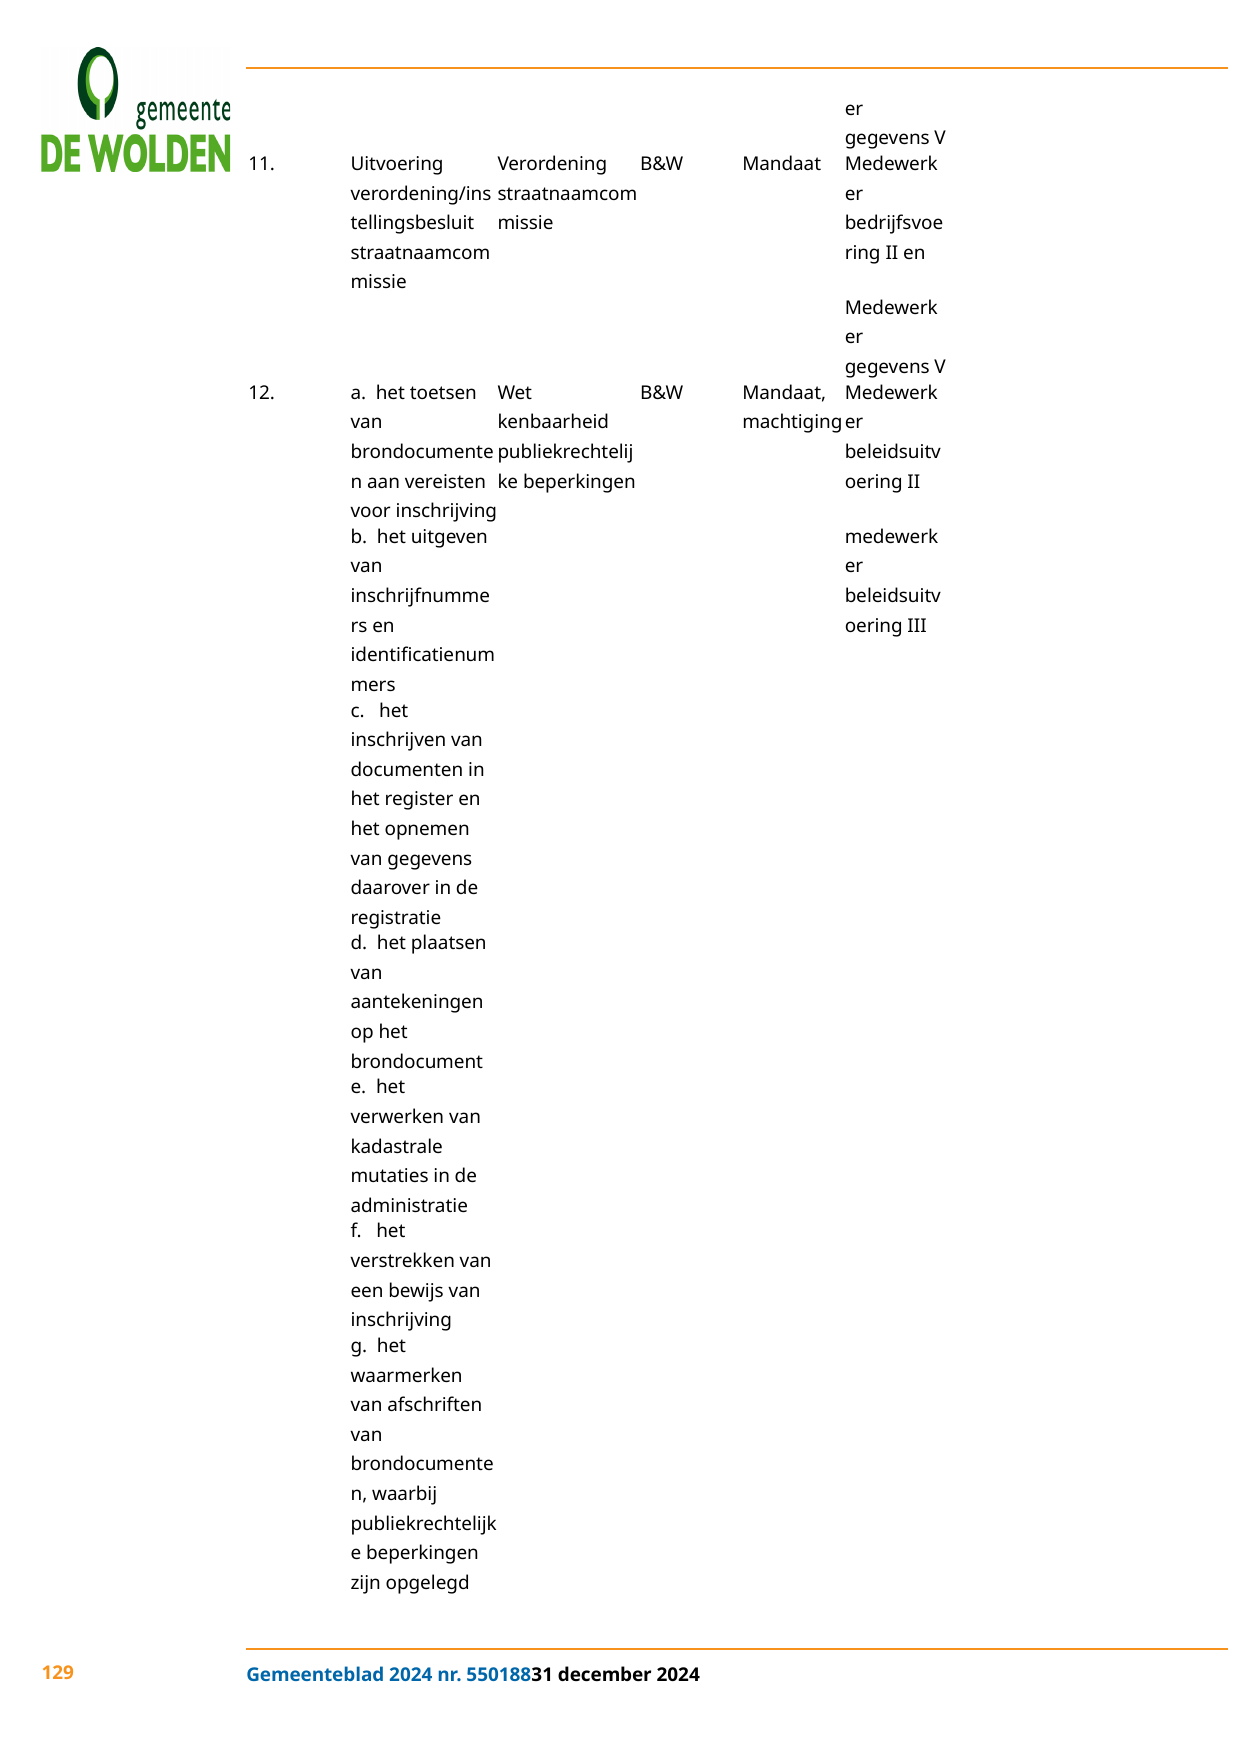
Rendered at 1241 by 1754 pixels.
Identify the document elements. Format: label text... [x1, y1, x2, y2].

table_cell [248, 294, 350, 379]
table_cell [497, 1218, 640, 1332]
table_cell [947, 1332, 1049, 1594]
table_cell [497, 930, 640, 1074]
table_cell [248, 697, 350, 929]
table_cell [497, 95, 640, 150]
table_cell [248, 95, 350, 150]
table_cell [497, 697, 640, 929]
table_cell a. het toetsen van brondocumenten aan vereisten voor inschrijving [350, 379, 497, 523]
table_cell Wet kenbaarheid publiekrechtelijke beperkingen [497, 379, 640, 523]
table_cell [947, 523, 1049, 697]
table_cell [742, 95, 844, 150]
table_cell f. het verstrekken van een bewijs van inschrijving [350, 1218, 497, 1332]
table_cell [640, 523, 742, 697]
table_cell [742, 294, 844, 379]
table_cell [947, 1074, 1049, 1218]
table_cell c. het inschrijven van documenten in het register en het opnemen van gegevens daarover in de registratie [350, 697, 497, 929]
table_cell [947, 1218, 1049, 1332]
table_cell 11. [248, 150, 350, 294]
table_cell [947, 150, 1049, 294]
table_cell g. het waarmerken van afschriften van brondocumenten, waarbij publiekrechtelijke beperkingen zijn opgelegd [350, 1332, 497, 1594]
table_cell 12. [248, 379, 350, 523]
table_cell [742, 1218, 844, 1332]
table_cell [640, 1218, 742, 1332]
table_cell e. het verwerken van kadastrale mutaties in de administratie [350, 1074, 497, 1218]
table_cell [640, 294, 742, 379]
table_cell [845, 930, 947, 1074]
table_cell [742, 697, 844, 929]
picture [41, 47, 231, 172]
table_cell Medewerker bedrijfsvoering II en [845, 150, 947, 294]
table_cell B&W [640, 150, 742, 294]
table_cell [350, 95, 497, 150]
table_cell d. het plaatsen van aantekeningen op het brondocument [350, 930, 497, 1074]
table_cell Mandaat, machtiging [742, 379, 844, 523]
table_cell [248, 930, 350, 1074]
table_cell b. het uitgeven van inschrijfnummers en identificatienummers [350, 523, 497, 697]
table_cell [640, 95, 742, 150]
table_cell [248, 523, 350, 697]
table_cell B&W [640, 379, 742, 523]
table_cell Medewerker gegevens V [845, 294, 947, 379]
table_cell [845, 1074, 947, 1218]
table_cell [742, 1332, 844, 1594]
table_cell [350, 294, 497, 379]
table_cell [742, 523, 844, 697]
table_cell er gegevens V [845, 95, 947, 150]
table_cell [742, 930, 844, 1074]
table_cell [248, 1332, 350, 1594]
table_cell Medewerker beleidsuitvoering II [845, 379, 947, 523]
table_cell [845, 697, 947, 929]
table_cell [947, 95, 1049, 150]
table_cell Mandaat [742, 150, 844, 294]
table_cell [845, 1218, 947, 1332]
table_cell [742, 1074, 844, 1218]
table_cell Verordening straatnaamcommissie [497, 150, 640, 294]
table_cell [947, 379, 1049, 523]
table_cell [947, 930, 1049, 1074]
table_cell [640, 697, 742, 929]
table_cell [947, 294, 1049, 379]
table_cell [497, 1074, 640, 1218]
table_cell [248, 1218, 350, 1332]
table_cell [845, 1332, 947, 1594]
table_cell [640, 930, 742, 1074]
table_cell [497, 1332, 640, 1594]
table_cell [640, 1332, 742, 1594]
table_cell [497, 523, 640, 697]
table_cell [497, 294, 640, 379]
table_cell [248, 1074, 350, 1218]
table_cell Uitvoering verordening/instellingsbesluit straatnaamcommissie [350, 150, 497, 294]
table_cell [640, 1074, 742, 1218]
table_cell medewerker beleidsuitvoering III [845, 523, 947, 697]
table_cell [947, 697, 1049, 929]
